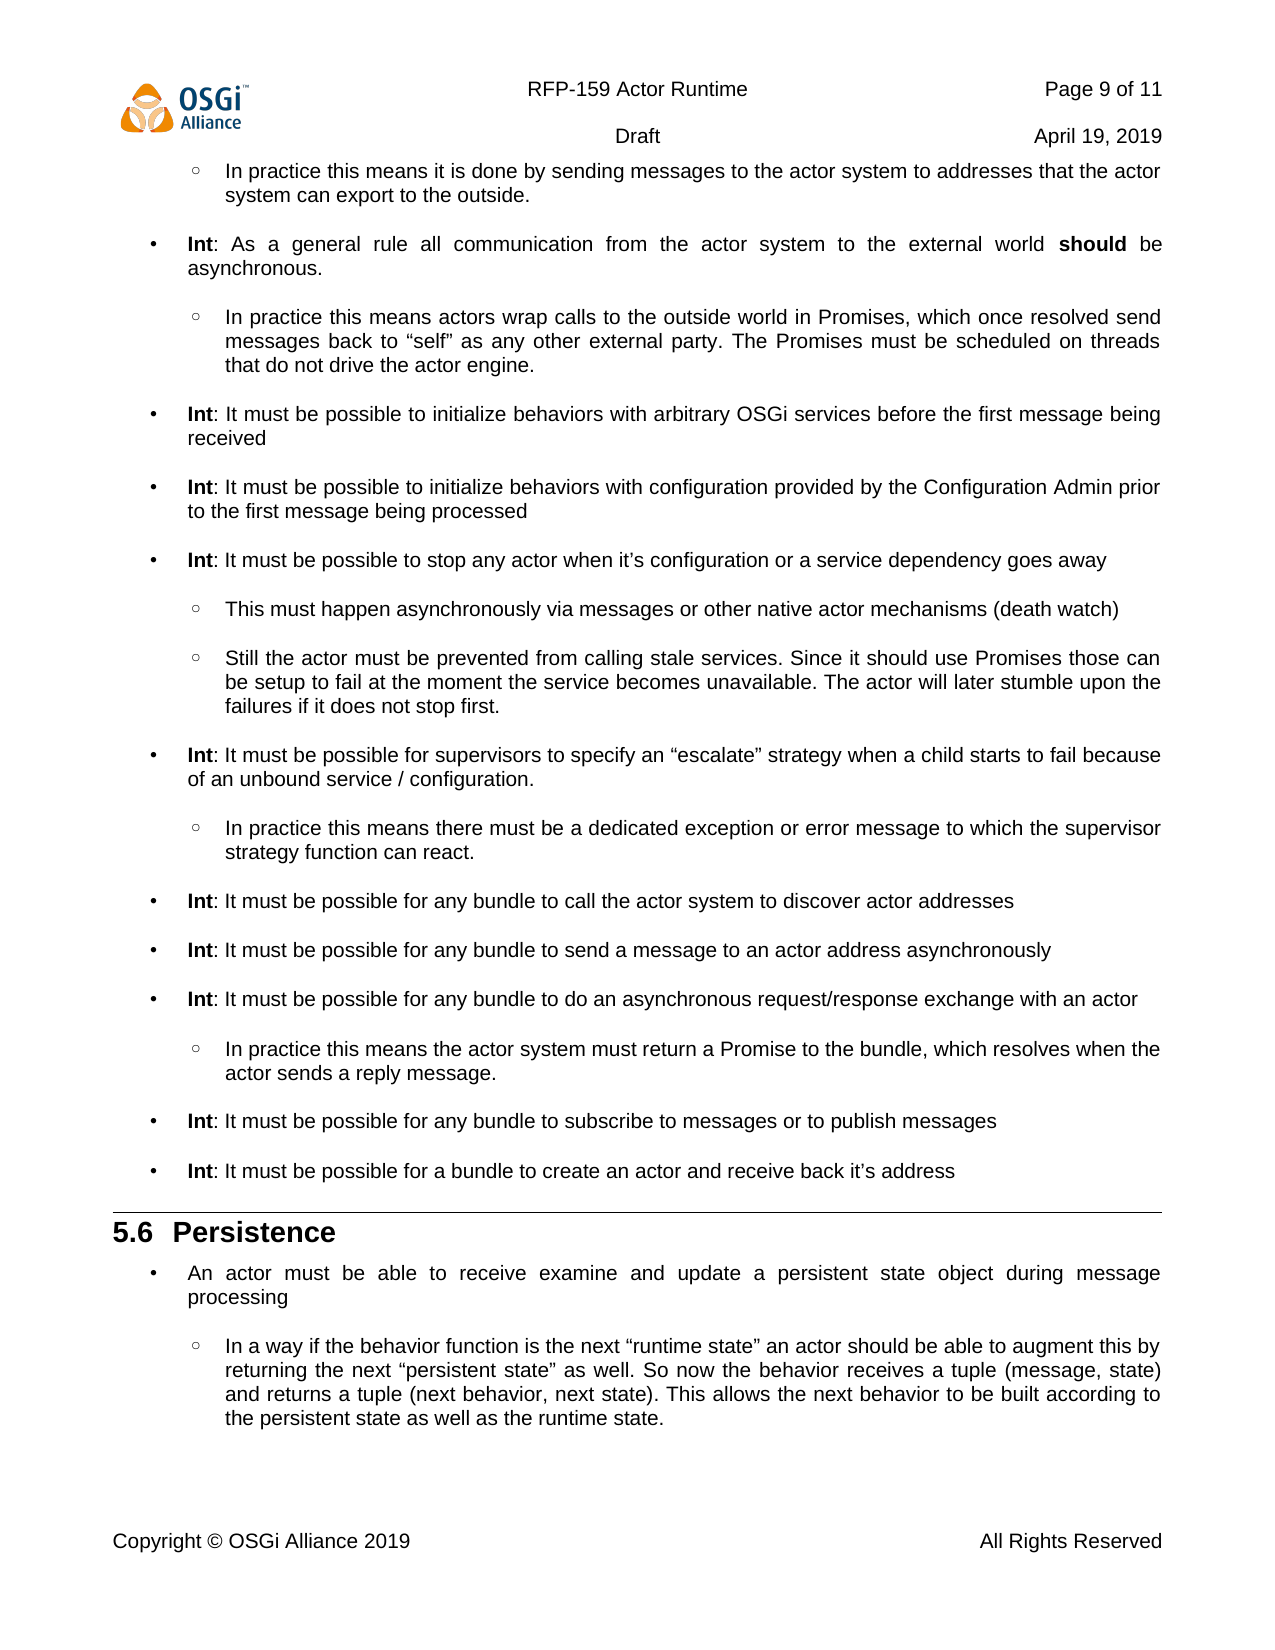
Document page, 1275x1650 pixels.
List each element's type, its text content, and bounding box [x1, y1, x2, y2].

subtitle Persistence [112, 1213, 1162, 1248]
list Int: It must be possible for any bundle to do an asynchronous request/response exchange with an actor [150, 987, 1162, 1011]
list Int: As a general rule all communication from the actor system to the external world should be asynchronous. [150, 232, 1162, 280]
list In practice this means there must be a dedicated exception or error message to which the supervisor strategy function can react. [187, 816, 1162, 864]
list This must happen asynchronously via messages or other native actor mechanisms (death watch) [187, 597, 1162, 621]
list Int: It must be possible for any bundle to subscribe to messages or to publish messages [150, 1109, 1162, 1133]
list In practice this means the actor system must return a Promise to the bundle, which resolves when the actor sends a reply message. [187, 1036, 1162, 1084]
list Int: It must be possible for supervisors to specify an “escalate” strategy when a child starts to fail because of an unbound service / configuration. [150, 743, 1162, 791]
list In a way if the behavior function is the next “runtime state” an actor should be able to augment this by returning the next “persistent state” as well. So now the behavior receives a tuple (message, state) and returns a tuple (next behavior, next state). This allows the next behavior to be built according to the persistent state as well as the runtime state. [187, 1334, 1162, 1430]
list Int: It must be possible to initialize behaviors with arbitrary OSGi services before the first message being received [150, 402, 1162, 450]
list Int: It must be possible for any bundle to send a message to an actor address asynchronously [150, 938, 1162, 962]
list Int: It must be possible for any bundle to call the actor system to discover actor addresses [150, 889, 1162, 913]
list Still the actor must be prevented from calling stale services. Since it should use Promises those can be setup to fail at the moment the service becomes unavailable. The actor will later stumble upon the failures if it does not stop first. [187, 646, 1162, 718]
list In practice this means actors wrap calls to the outside world in Promises, which once resolved send messages back to “self” as any other external party. The Promises must be scheduled on threads that do not drive the actor engine. [187, 305, 1162, 377]
list Int: It must be possible for a bundle to create an actor and receive back it’s address [150, 1158, 1162, 1182]
list In practice this means it is done by sending messages to the actor system to addresses that the actor system can export to the outside. [187, 159, 1162, 207]
list Int: It must be possible to stop any actor when it’s configuration or a service dependency goes away [150, 548, 1162, 572]
list Int: It must be possible to initialize behaviors with configuration provided by the Configuration Admin prior to the first message being processed [150, 475, 1162, 523]
picture [113, 76, 257, 140]
list An actor must be able to receive examine and update a persistent state object during message processing [150, 1261, 1162, 1309]
